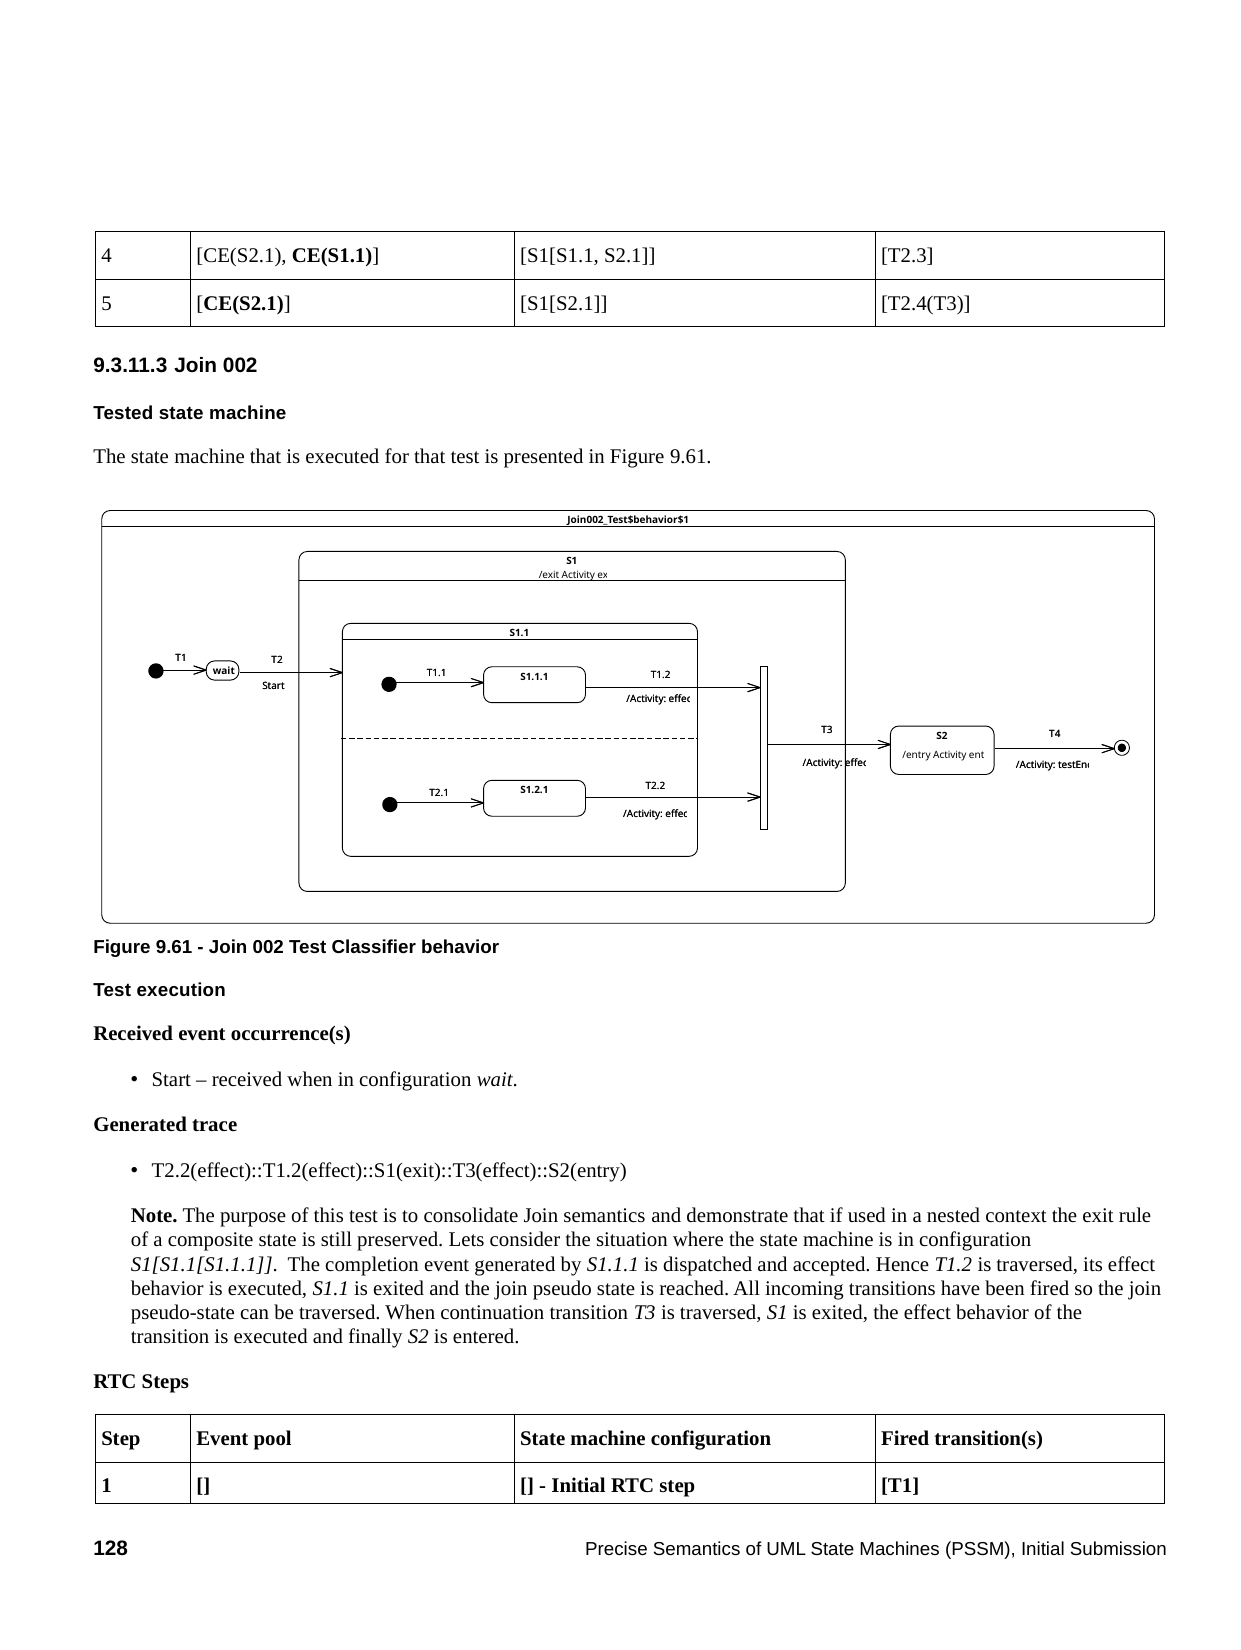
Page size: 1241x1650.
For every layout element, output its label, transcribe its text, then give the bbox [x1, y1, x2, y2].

table_header Step [96, 1415, 190, 1462]
table_cell [S1[S1.1, S2.1]] [515, 232, 875, 279]
list T2.2(effect)::T1.2(effect)::S1(exit)::T3(effect)::S2(entry) [131, 1157, 1164, 1182]
text Received event occurrence(s) [93, 1021, 1164, 1045]
list Start – received when in configuration wait. [131, 1066, 1164, 1091]
subtitle Tested state machine [93, 402, 1164, 423]
table_cell 4 [96, 232, 190, 279]
table_cell 1 [96, 1463, 190, 1503]
table_header State machine configuration [515, 1415, 875, 1462]
table_cell [T2.3] [876, 232, 1164, 279]
text The state machine that is executed for that test is presented in Figure 9.61. [93, 444, 1164, 468]
table_cell 5 [96, 280, 190, 326]
text Generated trace [93, 1112, 1164, 1136]
table_cell [] - Initial RTC step [515, 1463, 875, 1503]
table_cell [T2.4(T3)] [876, 280, 1164, 326]
table_cell [T1] [876, 1463, 1164, 1503]
text Figure 9.61 - Join 002 Test Classifier behavior [93, 502, 1164, 958]
subtitle Join 002 [93, 352, 1164, 377]
subtitle [93, 489, 1164, 502]
table_cell [S1[S2.1]] [515, 280, 875, 326]
table_cell [CE(S2.1)] [191, 280, 514, 326]
table_cell [] [191, 1463, 514, 1503]
text Note. The purpose of this test is to consolidate Join semantics and demonstrate that if used in a nested context the exit rule of a composite state is still preserved. Lets consider the situation where the state machine is in configuration S1[S1.1[S1.1.1]]. The completion event generated by S1.1.1 is dispatched and accepted. Hence T1.2 is traversed, its effect behavior is executed, S1.1 is exited and the join pseudo state is reached. All incoming transitions have been fired so the join pseudo-state can be traversed. When continuation transition T3 is traversed, S1 is exited, the effect behavior of the transition is executed and finally S2 is entered. [131, 1203, 1164, 1348]
table_cell [CE(S2.1), CE(S1.1)] [191, 232, 514, 279]
table_header Fired transition(s) [876, 1415, 1164, 1462]
table_header Event pool [191, 1415, 514, 1462]
subtitle Test execution [93, 958, 1164, 1000]
text RTC Steps [93, 1369, 1164, 1393]
